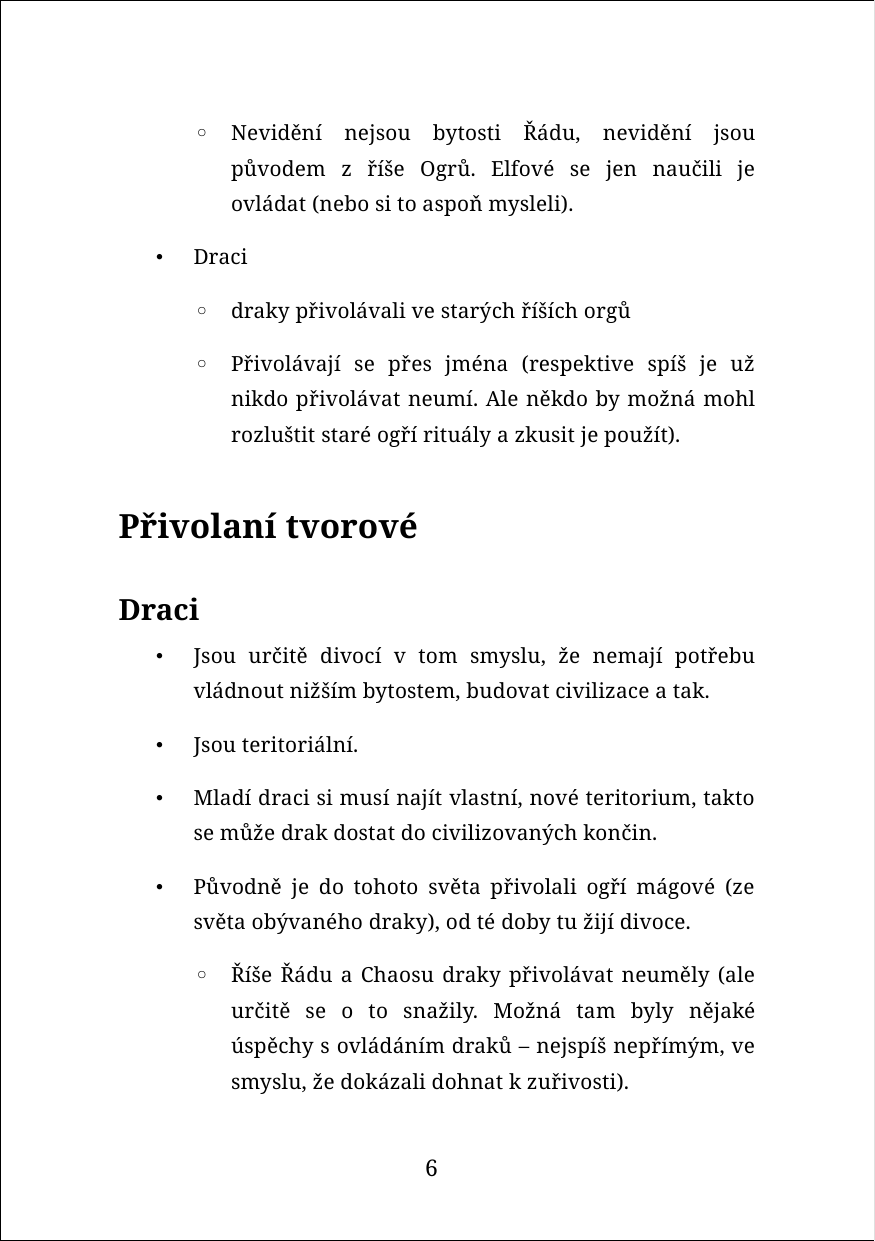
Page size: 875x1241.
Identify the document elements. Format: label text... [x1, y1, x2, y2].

subtitle Přivolaní tvorové [118, 503, 756, 548]
list draky přivolávali ve starých říších orgů [193, 296, 756, 324]
list Draci [156, 242, 756, 271]
list Jsou teritoriální. [156, 730, 756, 758]
list Přivolávají se přes jména (respektive spíš je už nikdo přivolávat neumí. Ale někdo by možná mohl rozluštit staré ogří rituály a zkusit je použít). [193, 349, 756, 448]
subtitle Draci [118, 589, 756, 629]
list Jsou určitě divocí v tom smyslu, že nemají potřebu vládnout nižším bytostem, budovat civilizace a tak. [156, 641, 756, 705]
list Původně je do tohoto světa přivolali ogří mágové (ze světa obývaného draky), od té doby tu žijí divoce. [156, 872, 756, 936]
list Nevidění nejsou bytosti Řádu, nevidění jsou původem z říše Ogrů. Elfové se jen naučili je ovládat (nebo si to aspoň mysleli). [193, 118, 756, 218]
list Říše Řádu a Chaosu draky přivolávat neuměly (ale určitě se o to snažily. Možná tam byly nějaké úspěchy s ovládáním draků – nejspíš nepřímým, ve smyslu, že dokázali dohnat k zuřivosti). [193, 961, 756, 1096]
list Mladí draci si musí najít vlastní, nové teritorium, takto se může drak dostat do civilizovaných končin. [156, 783, 756, 847]
